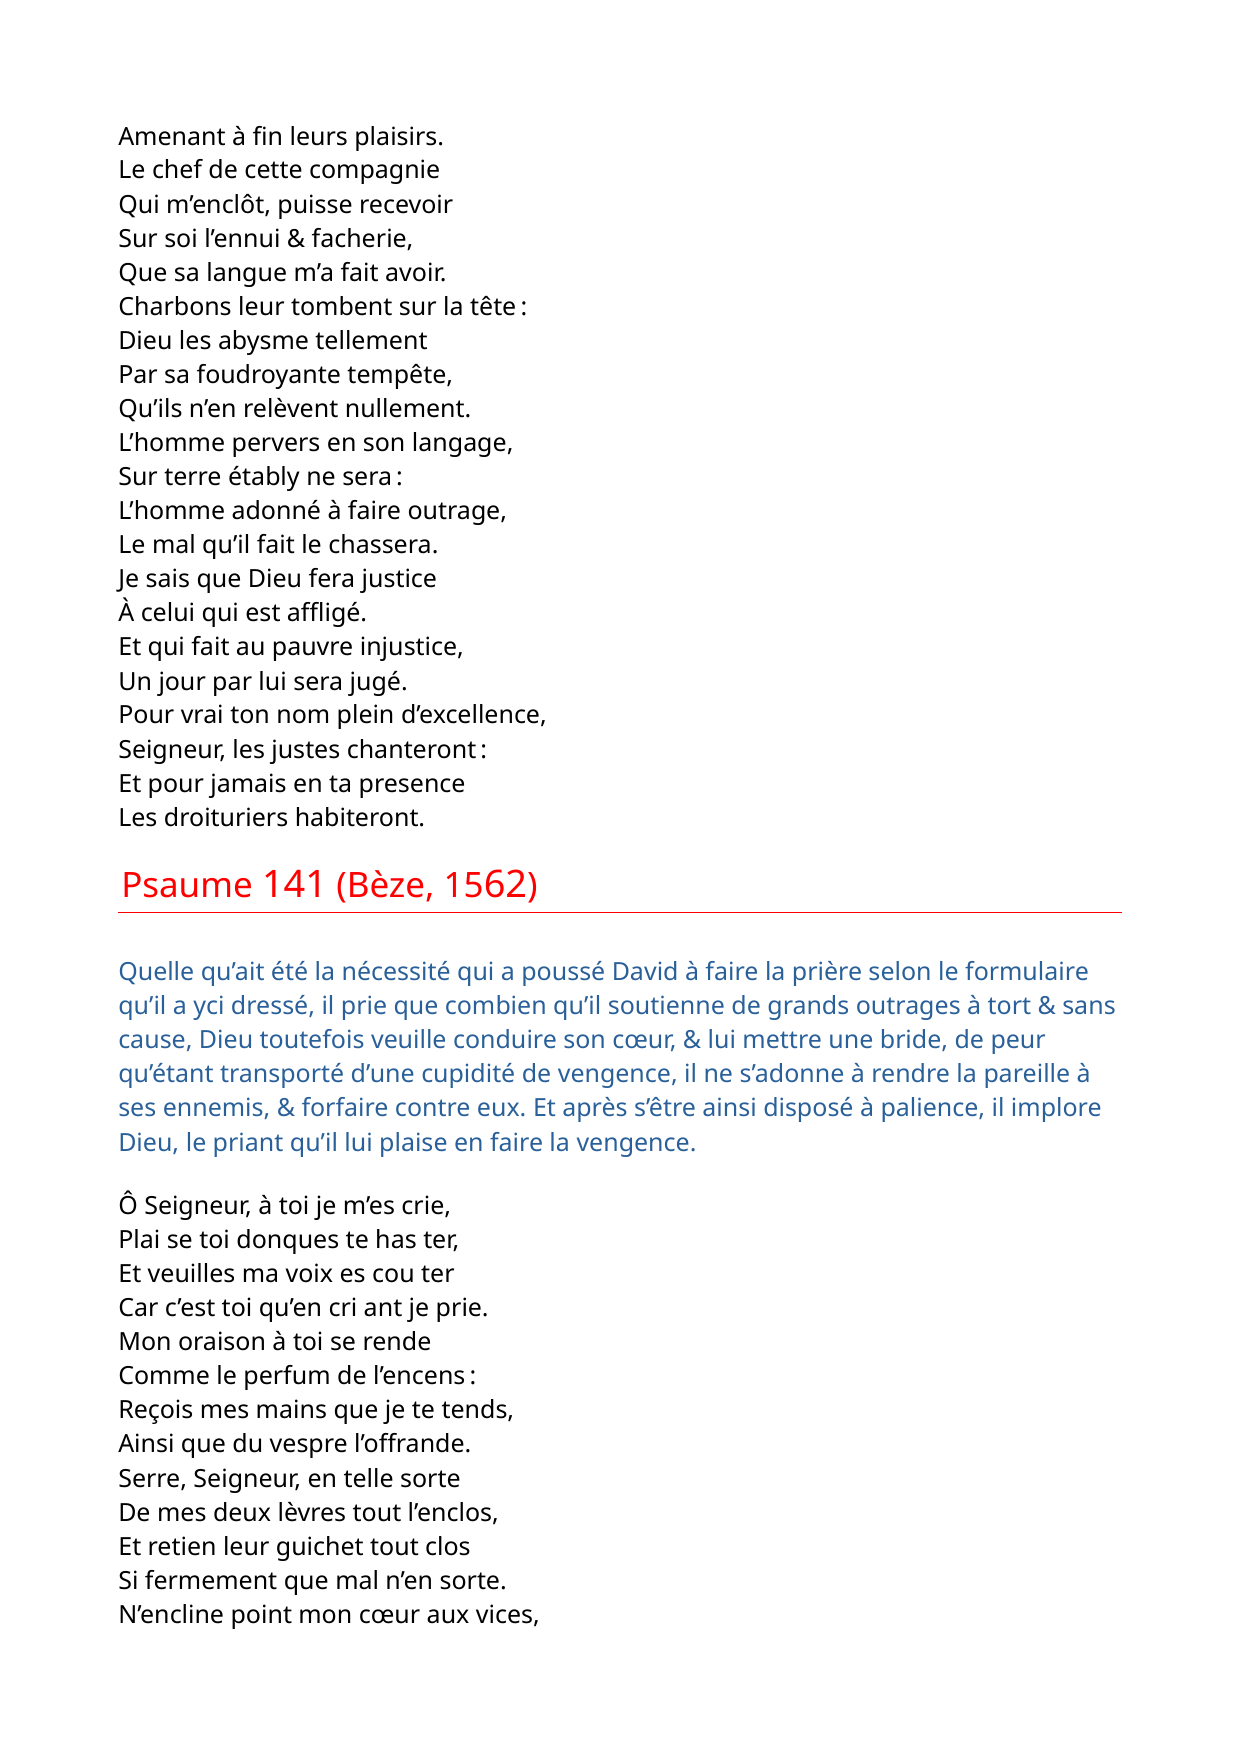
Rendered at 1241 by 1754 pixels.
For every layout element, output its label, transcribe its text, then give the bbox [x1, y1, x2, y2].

text Comme le perfum de l’encens : [118, 1358, 1122, 1392]
text Que sa langue m’a fait avoir. [118, 254, 1122, 288]
text Sur soi l’ennui & facherie, [118, 220, 1122, 254]
text À celui qui est affligé. [118, 595, 1122, 629]
text Car c’est toi qu’en cri ant je prie. [118, 1290, 1122, 1324]
text Et veuilles ma voix es cou ter [118, 1256, 1122, 1290]
text Reçois mes mains que je te tends, [118, 1392, 1122, 1426]
text Mon oraison à toi se rende [118, 1324, 1122, 1358]
text Les droituriers habiteront. [118, 799, 1122, 833]
text Amenant à fin leurs plaisirs. [118, 118, 1122, 152]
text Plai se toi donques te has ter, [118, 1222, 1122, 1256]
text Seigneur, les justes chanteront : [118, 731, 1122, 765]
subtitle Psaume 141 (Bèze, 1562) [118, 854, 1122, 912]
text L’homme pervers en son langage, [118, 425, 1122, 459]
text Un jour par lui sera jugé. [118, 663, 1122, 697]
text Et retien leur guichet tout clos [118, 1528, 1122, 1562]
text Qu’ils n’en relèvent nullement. [118, 391, 1122, 425]
text Ainsi que du vespre l’offrande. [118, 1426, 1122, 1460]
text Dieu les abysme tellement [118, 322, 1122, 357]
text L’homme adonné à faire outrage, [118, 493, 1122, 527]
text Et qui fait au pauvre injustice, [118, 629, 1122, 663]
text Le mal qu’il fait le chassera. [118, 527, 1122, 561]
text Et pour jamais en ta presence [118, 765, 1122, 799]
text Je sais que Dieu fera justice [118, 561, 1122, 595]
text Sur terre étably ne sera : [118, 459, 1122, 493]
text Charbons leur tombent sur la tête : [118, 288, 1122, 322]
text Si fermement que mal n’en sorte. [118, 1562, 1122, 1596]
text De mes deux lèvres tout l’enclos, [118, 1494, 1122, 1528]
text Qui m’enclôt, puisse recevoir [118, 186, 1122, 220]
text Ô Seigneur, à toi je m’es crie, [118, 1188, 1122, 1222]
text Quelle qu’ait été la nécessité qui a poussé David à faire la prière selon le formulaire qu’il a yci dressé, il prie que combien qu’il soutienne de grands outrages à tort & sans cause, Dieu toutefois veuille conduire son cœur, & lui mettre une bride, de peur qu’étant transporté d’une cupidité de vengence, il ne s’adonne à rendre la pareille à ses ennemis, & forfaire contre eux. Et après s’être ainsi disposé à palience, il implore Dieu, le priant qu’il lui plaise en faire la vengence. [118, 954, 1122, 1158]
text Pour vrai ton nom plein d’excellence, [118, 697, 1122, 731]
text Serre, Seigneur, en telle sorte [118, 1460, 1122, 1494]
text Par sa foudroyante tempête, [118, 357, 1122, 391]
text N’encline point mon cœur aux vices, [118, 1596, 1122, 1631]
text Le chef de cette compagnie [118, 152, 1122, 186]
